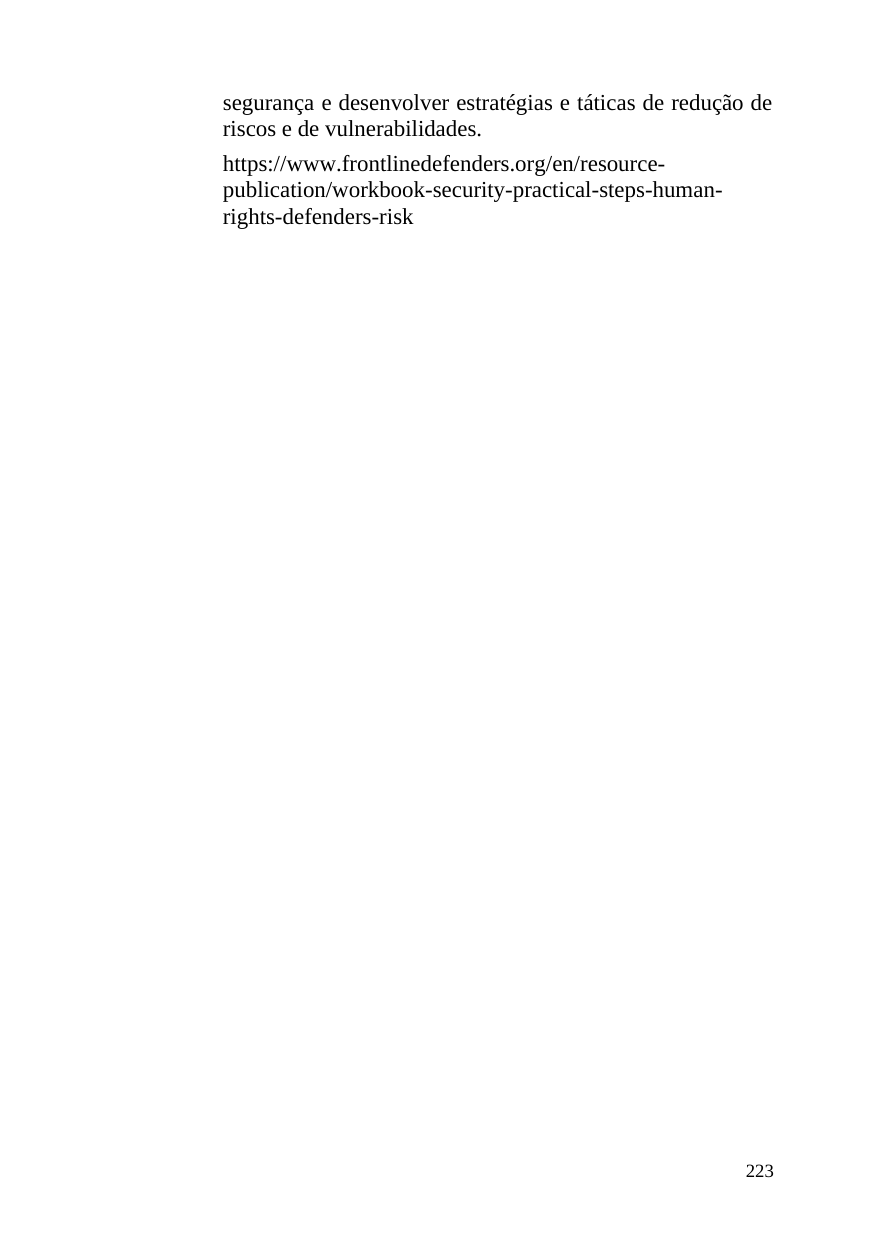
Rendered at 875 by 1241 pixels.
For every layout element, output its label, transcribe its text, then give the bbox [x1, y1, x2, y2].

list https://www.frontlinedefenders.org/en/resource-publication/workbook-security-practical-steps-human-rights-defenders-risk [185, 150, 774, 229]
list segurança e desenvolver estratégias e táticas de redução de riscos e de vulnerabilidades. [185, 88, 774, 141]
